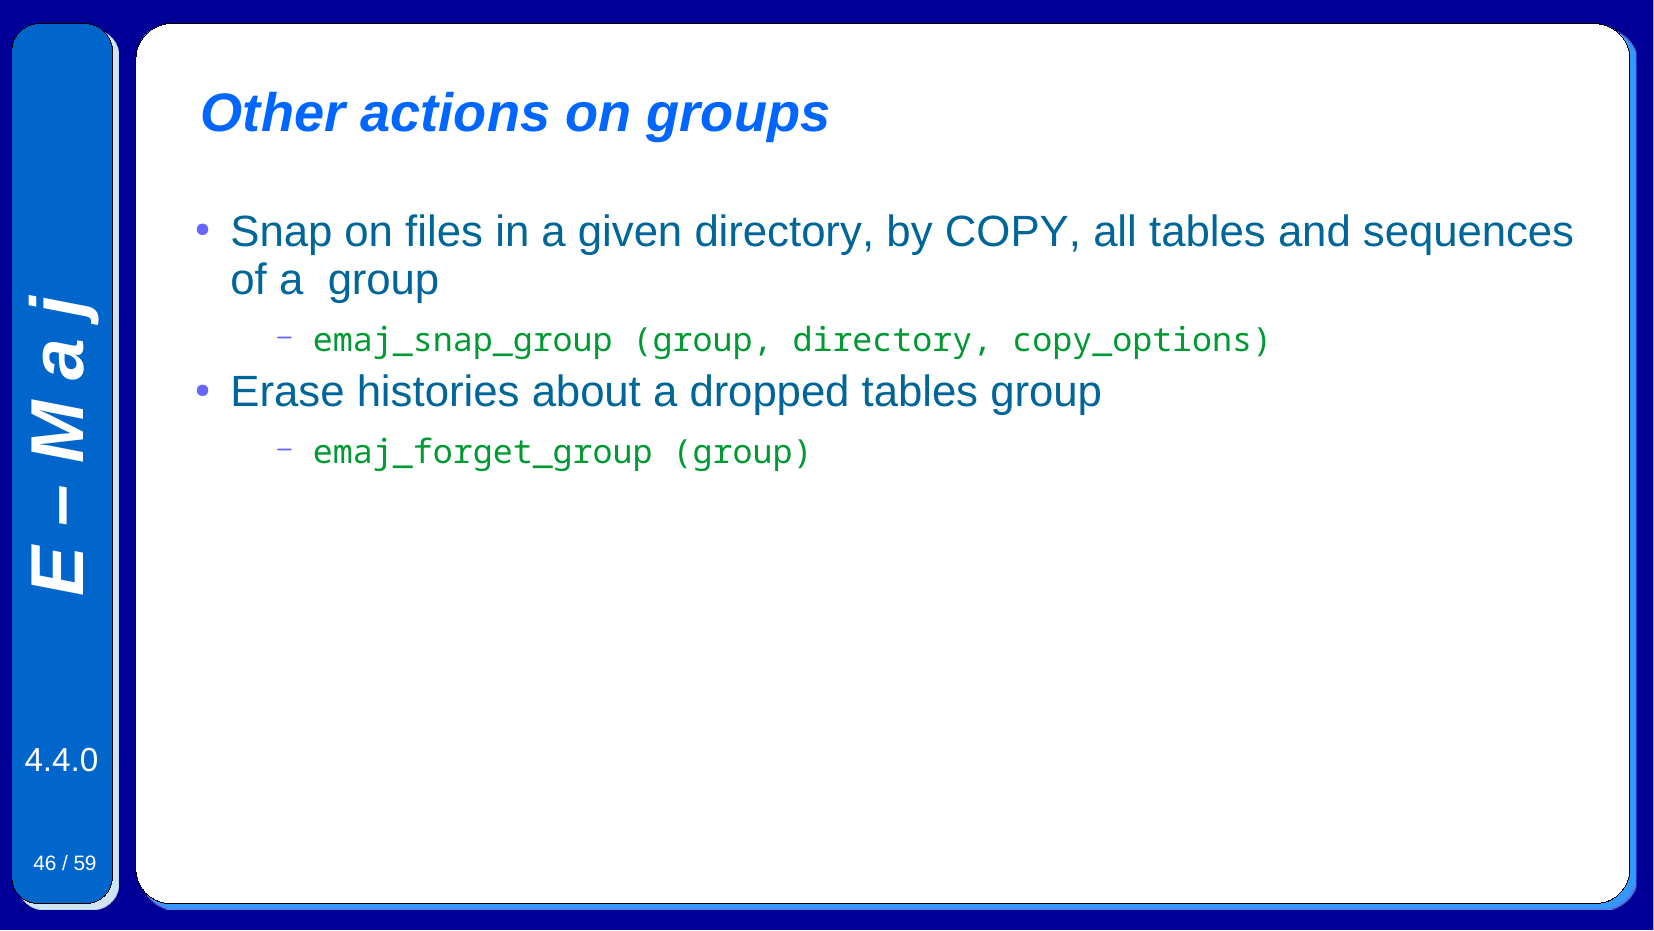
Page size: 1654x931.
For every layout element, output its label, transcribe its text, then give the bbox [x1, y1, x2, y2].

title Other actions on groups [200, 34, 1575, 191]
list Snap on files in a given directory, by COPY, all tables and sequences of a group emaj_snap_group (group, directory, copy_options) Erase histories about a dropped tables group emaj_forget_group (group) [177, 206, 1587, 922]
